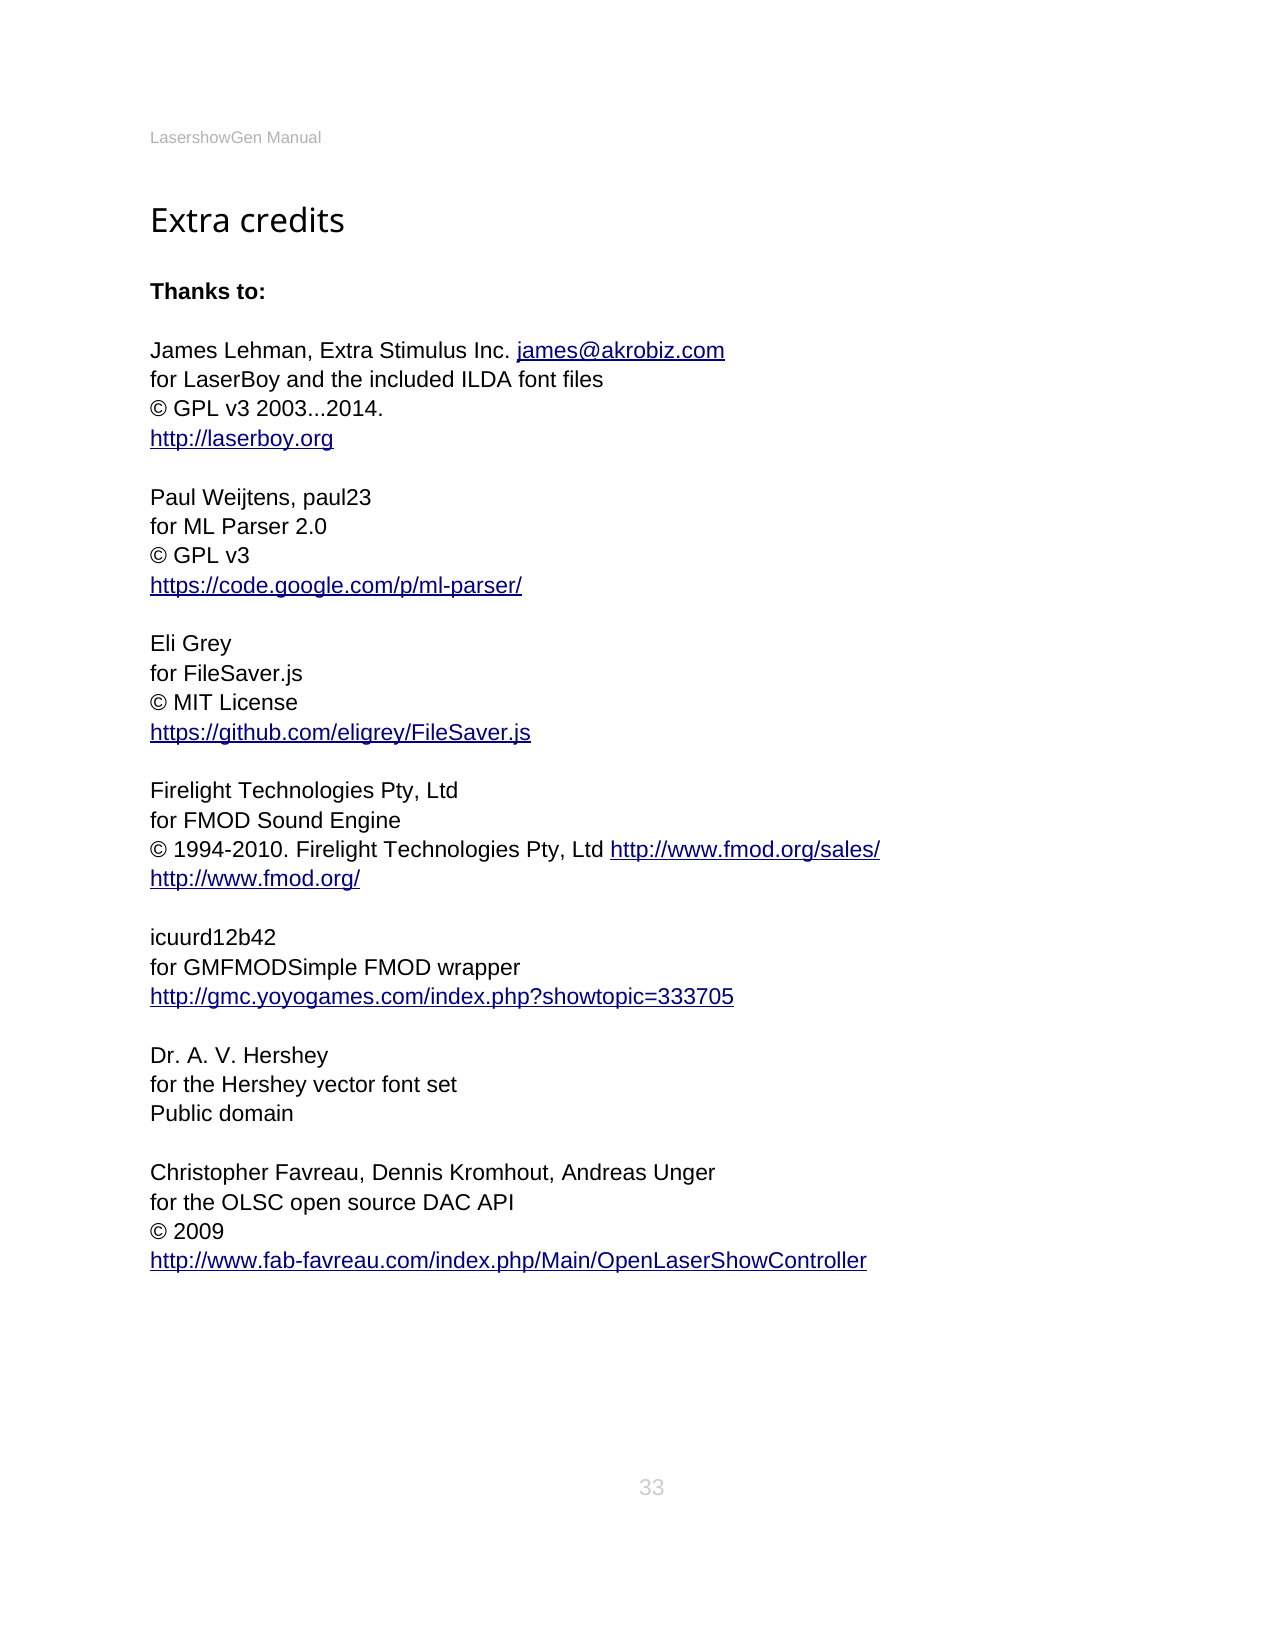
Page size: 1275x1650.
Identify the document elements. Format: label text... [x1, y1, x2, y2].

text © MIT License [150, 690, 1153, 716]
text © GPL v3 [150, 543, 1153, 569]
text http://gmc.yoyogames.com/index.php?showtopic=333705 [150, 984, 1153, 1009]
text © 1994-2010. Firelight Technologies Pty, Ltd http://www.fmod.org/sales/ [150, 837, 1153, 862]
text Thanks to: [150, 279, 1153, 304]
text http://www.fab-favreau.com/index.php/Main/OpenLaserShowController [150, 1248, 1153, 1274]
text for ML Parser 2.0 [150, 514, 1153, 539]
text Eli Grey [150, 631, 1153, 657]
text Christopher Favreau, Dennis Kromhout, Andreas Unger [150, 1160, 1153, 1186]
text for FMOD Sound Engine [150, 807, 1153, 833]
text https://code.google.com/p/ml-parser/ [150, 572, 1153, 598]
text Public domain [150, 1101, 1153, 1127]
text for FileSaver.js [150, 661, 1153, 686]
text http://www.fmod.org/ [150, 866, 1153, 892]
text for GMFMODSimple FMOD wrapper [150, 954, 1153, 980]
text © 2009 [150, 1219, 1153, 1244]
text © GPL v3 2003...2014. [150, 396, 1153, 422]
text for the OLSC open source DAC API [150, 1189, 1153, 1215]
text Dr. A. V. Hershey [150, 1042, 1153, 1068]
text Paul Weijtens, paul23 [150, 484, 1153, 510]
text icuurd12b42 [150, 925, 1153, 951]
text http://laserboy.org [150, 426, 1153, 451]
text for the Hershey vector font set [150, 1072, 1153, 1097]
text James Lehman, Extra Stimulus Inc. james@akrobiz.com [150, 337, 1153, 363]
text https://github.com/eligrey/FileSaver.js [150, 719, 1153, 745]
text Firelight Technologies Pty, Ltd [150, 778, 1153, 804]
subtitle Extra credits [150, 197, 1153, 242]
text for LaserBoy and the included ILDA font files [150, 367, 1153, 392]
